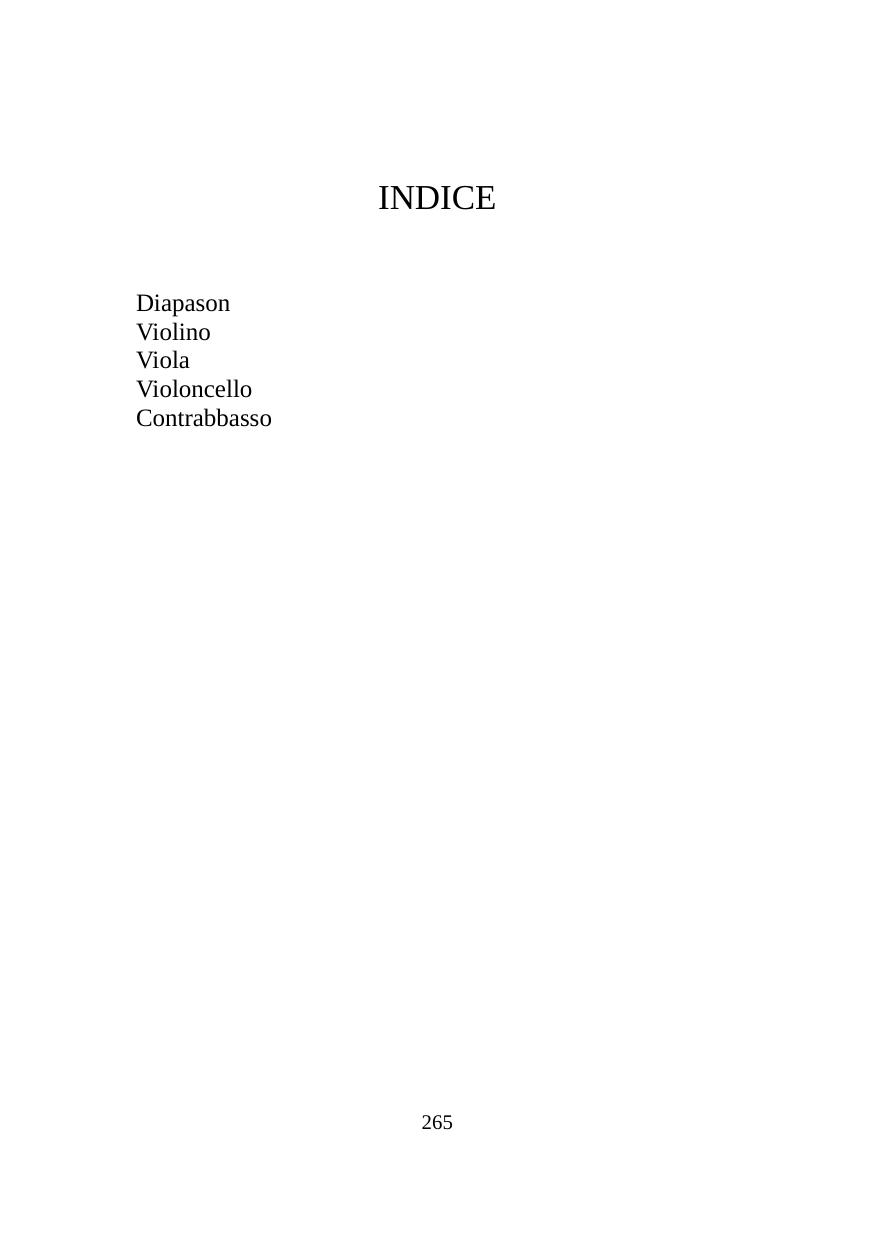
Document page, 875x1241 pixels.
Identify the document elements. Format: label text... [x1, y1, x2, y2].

text Viola [106, 346, 768, 374]
text Violoncello [106, 374, 768, 403]
text Violino [106, 317, 768, 346]
text Diapason [106, 288, 768, 317]
text Contrabbasso [106, 403, 768, 432]
subtitle INDICE [106, 177, 768, 217]
